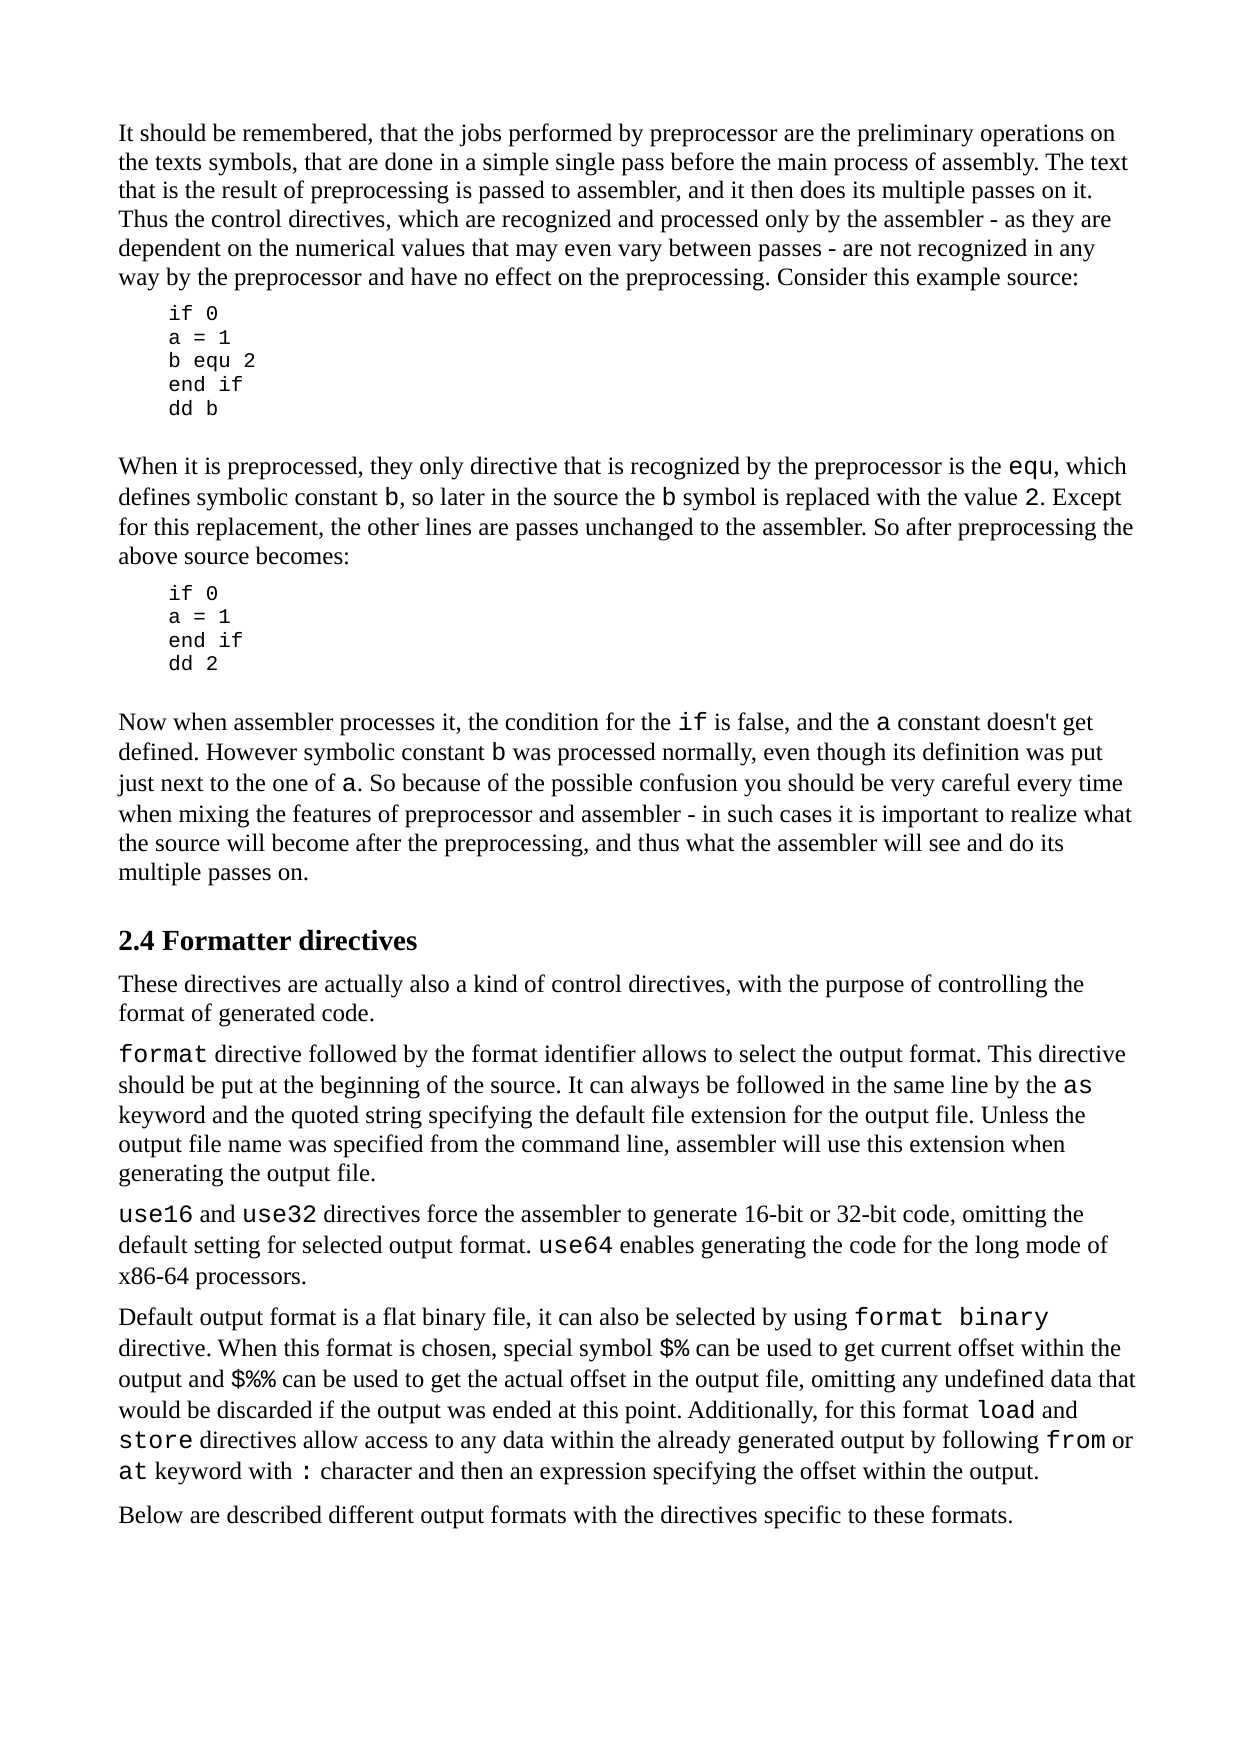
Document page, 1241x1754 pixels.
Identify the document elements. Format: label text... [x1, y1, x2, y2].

text b equ 2 [118, 350, 1137, 374]
text It should be remembered, that the jobs performed by preprocessor are the preliminary operations on the texts symbols, that are done in a simple single pass before the main process of assembly. The text that is the result of preprocessing is passed to assembler, and it then does its multiple passes on it. Thus the control directives, which are recognized and processed only by the assembler - as they are dependent on the numerical values that may even vary between passes - are not recognized in any way by the preprocessor and have no effect on the preprocessing. Consider this example source: [118, 118, 1137, 291]
text These directives are actually also a kind of control directives, with the purpose of controlling the format of generated code. [118, 969, 1137, 1026]
text Default output format is a flat binary file, it can also be selected by using format binary directive. When this format is chosen, special symbol $% can be used to get current offset within the output and $%% can be used to get the actual offset in the output file, omitting any undefined data that would be discarded if the output was ended at this point. Additionally, for this format load and store directives allow access to any data within the already generated output by following from or at keyword with : character and then an expression specifying the offset within the output. [118, 1302, 1137, 1487]
text a = 1 [118, 606, 1137, 630]
text a = 1 [118, 327, 1137, 350]
text end if [118, 374, 1137, 398]
text format directive followed by the format identifier allows to select the output format. This directive should be put at the beginning of the source. It can always be followed in the same line by the as keyword and the quoted string specifying the default file extension for the output file. Unless the output file name was specified from the command line, assembler will use this extension when generating the output file. [118, 1039, 1137, 1187]
subtitle 2.4 Formatter directives [118, 923, 1137, 956]
text if 0 [118, 303, 1137, 327]
text Below are described different output formats with the directives specific to these formats. [118, 1500, 1137, 1528]
text use16 and use32 directives force the assembler to generate 16-bit or 32-bit code, omitting the default setting for selected output format. use64 enables generating the code for the long mode of x86-64 processors. [118, 1199, 1137, 1290]
text dd b [118, 398, 1137, 421]
text if 0 [118, 582, 1137, 606]
text Now when assembler processes it, the condition for the if is false, and the a constant doesn't get defined. However symbolic constant b was processed normally, even though its definition was put just next to the one of a. So because of the possible confusion you should be very careful every time when mixing the features of preprocessor and assembler - in such cases it is important to realize what the source will become after the preprocessing, and thus what the assembler will see and do its multiple passes on. [118, 707, 1137, 885]
text When it is preprocessed, they only directive that is recognized by the preprocessor is the equ, which defines symbolic constant b, so later in the source the b symbol is replaced with the value 2. Except for this replacement, the other lines are passes unchanged to the assembler. So after preprocessing the above source becomes: [118, 451, 1137, 570]
text dd 2 [118, 653, 1137, 677]
text end if [118, 630, 1137, 653]
